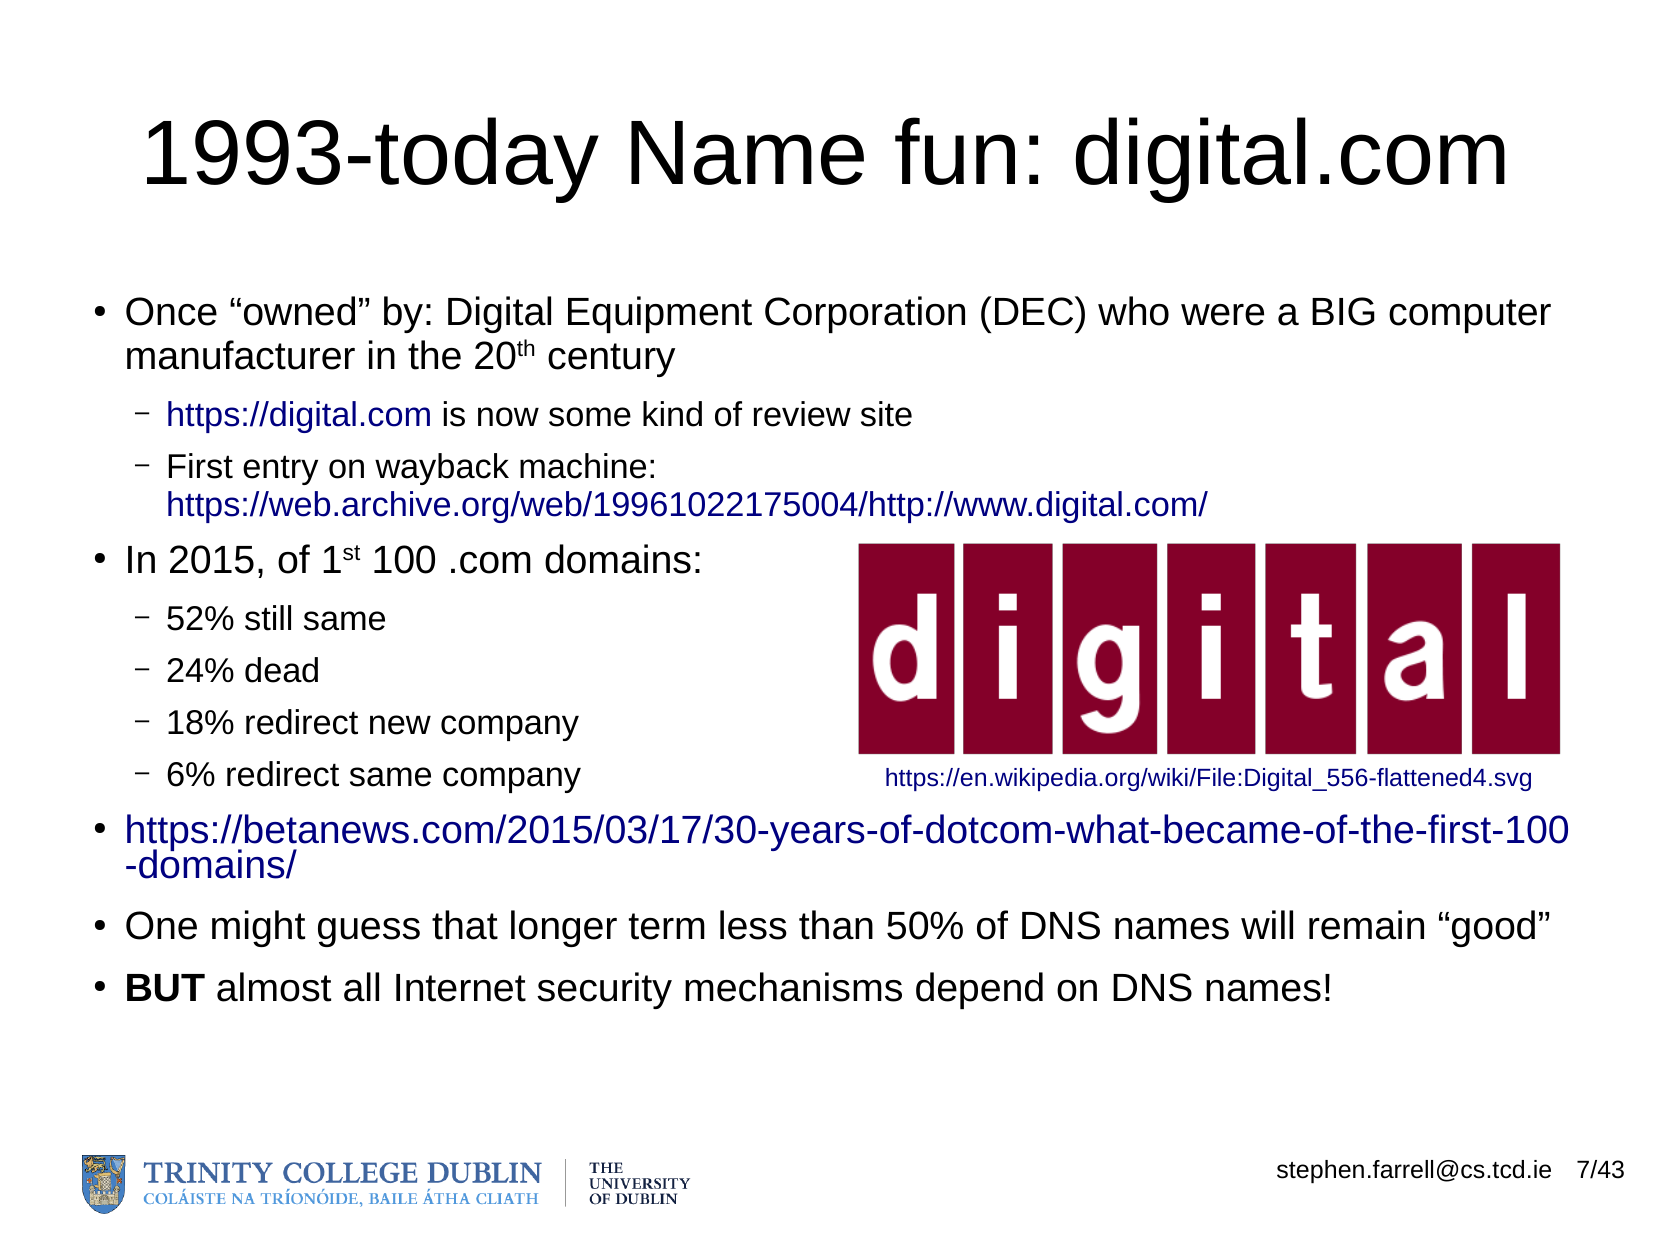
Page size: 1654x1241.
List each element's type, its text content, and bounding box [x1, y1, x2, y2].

picture [855, 540, 1564, 758]
picture [82, 1155, 694, 1214]
list Once “owned” by: Digital Equipment Corporation (DEC) who were a BIG computer manufacturer in the 20th century https://digital.com is now some kind of review site First entry on wayback machine: https://web.archive.org/web/19961022175004/http://www.digital.com/ In 2015, of 1st 100 .com domains: 52% still same 24% dead 18% redirect new company 6% redirect same company https://betanews.com/2015/03/17/30-years-of-dotcom-what-became-of-the-first-100-domains/ One might guess that longer term less than 50% of DNS names will remain “good” BUT almost all Internet security mechanisms depend on DNS names! [82, 290, 1571, 1010]
title 1993-today Name fun: digital.com [82, 49, 1571, 257]
